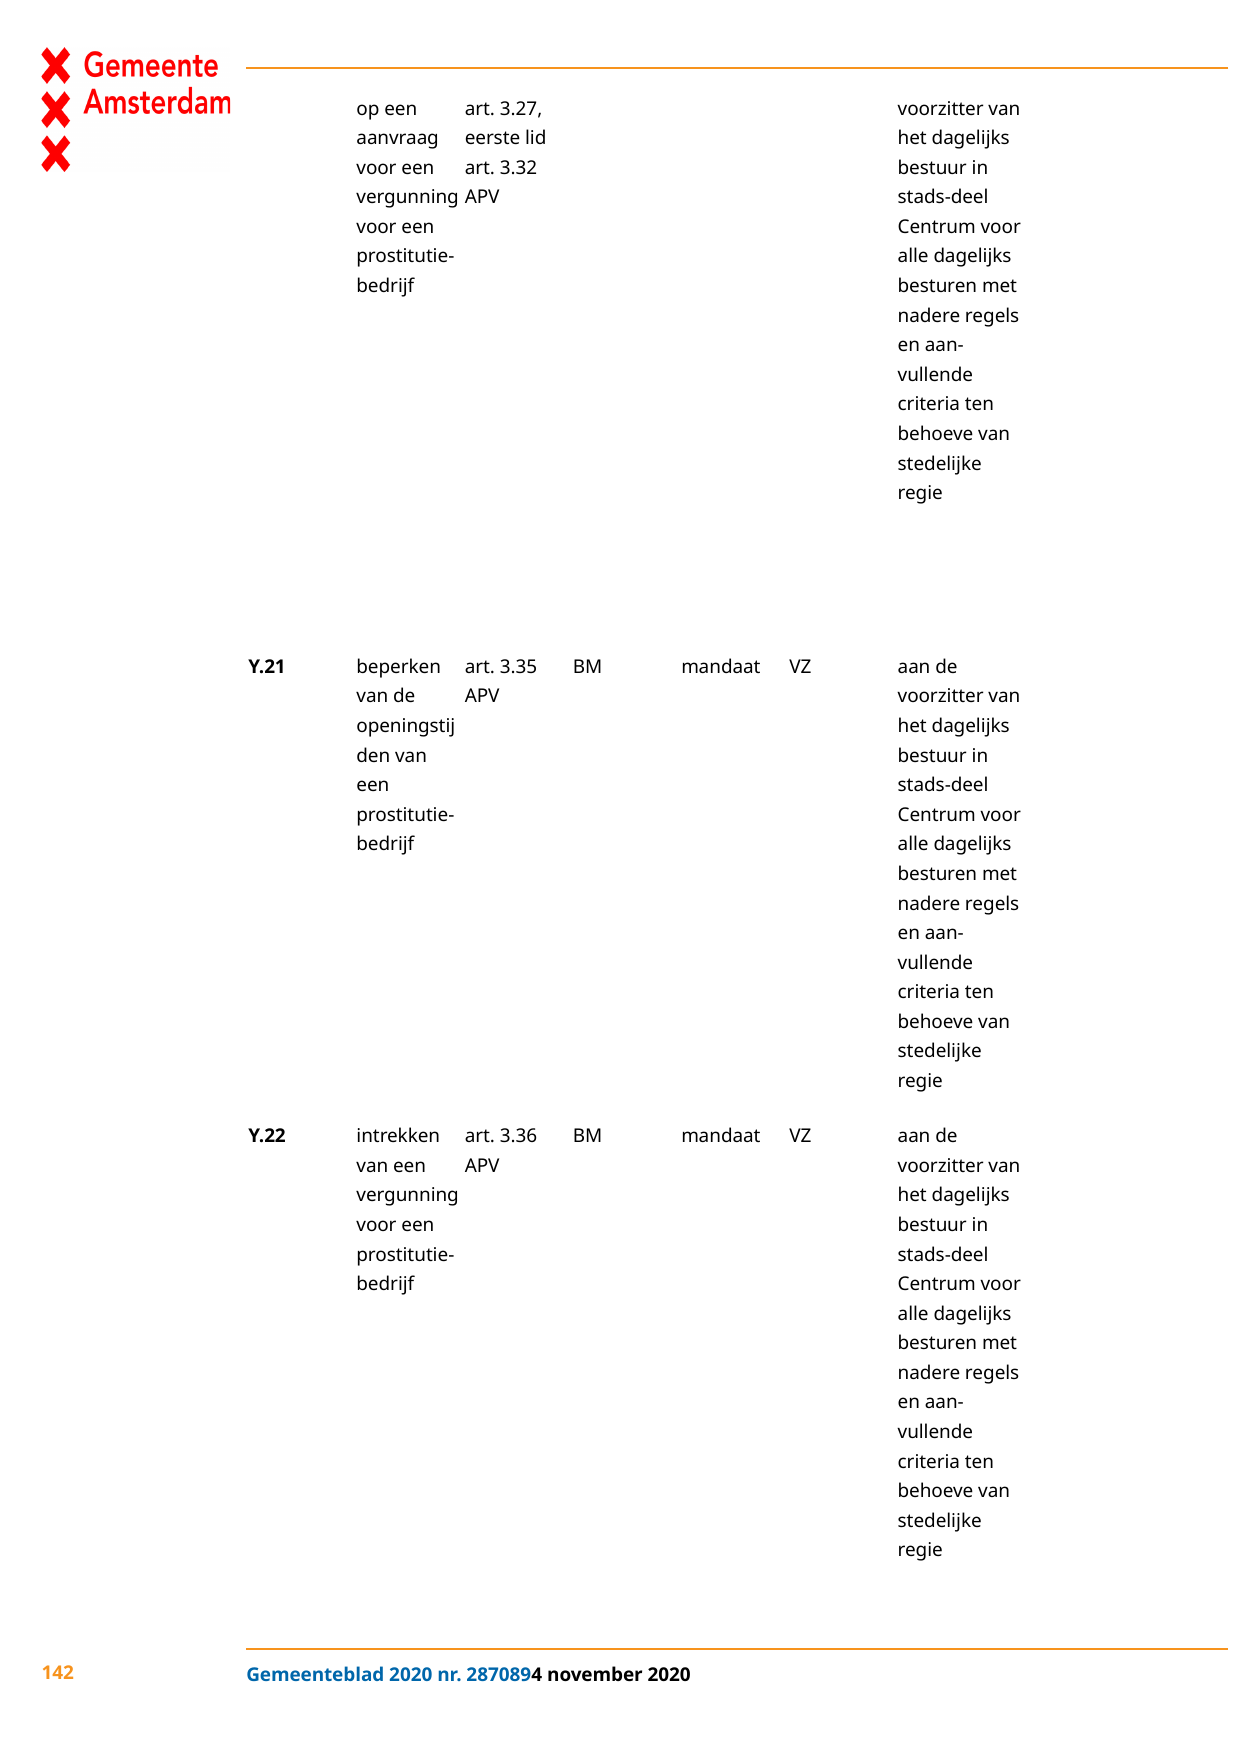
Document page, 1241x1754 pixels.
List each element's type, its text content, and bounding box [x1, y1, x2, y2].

table_cell BM [573, 505, 681, 1093]
table_cell [681, 1563, 789, 1588]
table_cell op een aanvraag voor een vergunning voor een prostitutie-bedrijf [356, 95, 464, 505]
table_cell [1025, 1093, 1152, 1562]
table_cell Y.22 [248, 1093, 356, 1562]
table_cell [1025, 95, 1152, 505]
table_cell BM [573, 1093, 681, 1562]
table_cell [465, 1563, 573, 1588]
table_cell VZ [789, 505, 897, 1093]
table_cell aan de voorzitter van het dagelijks bestuur in stads-deel Centrum voor alle dagelijks besturen met nadere regels en aan-vullende criteria ten behoeve van stedelijke regie [898, 505, 1024, 1093]
table_cell [1025, 1563, 1152, 1588]
table_cell aan de voorzitter van het dagelijks bestuur in stads-deel Centrum voor alle dagelijks besturen met nadere regels en aan-vullende criteria ten behoeve van stedelijke regie [898, 1093, 1024, 1562]
table_cell art. 3.35 APV [465, 505, 573, 1093]
table_cell [789, 95, 897, 505]
table_cell [356, 1563, 464, 1588]
table_cell [248, 95, 356, 505]
table_cell mandaat [681, 505, 789, 1093]
table_cell [1025, 505, 1152, 1093]
table_cell [681, 95, 789, 505]
table_cell [573, 95, 681, 505]
table_cell voorzitter van het dagelijks bestuur in stads-deel Centrum voor alle dagelijks besturen met nadere regels en aan-vullende criteria ten behoeve van stedelijke regie [898, 95, 1024, 505]
table_cell VZ [789, 1093, 897, 1562]
table_cell art. 3.27, eerste lid art. 3.32 APV [465, 95, 573, 505]
table_cell [789, 1563, 897, 1588]
table_cell Y.21 [248, 505, 356, 1093]
table_cell [573, 1563, 681, 1588]
table_cell mandaat [681, 1093, 789, 1562]
table_cell intrekken van een vergunning voor een prostitutie-bedrijf [356, 1093, 464, 1562]
picture [41, 47, 231, 172]
table_cell art. 3.36 APV [465, 1093, 573, 1562]
table_cell beperken van de openingstijden van een prostitutie-bedrijf [356, 505, 464, 1093]
table_cell [248, 1563, 356, 1588]
